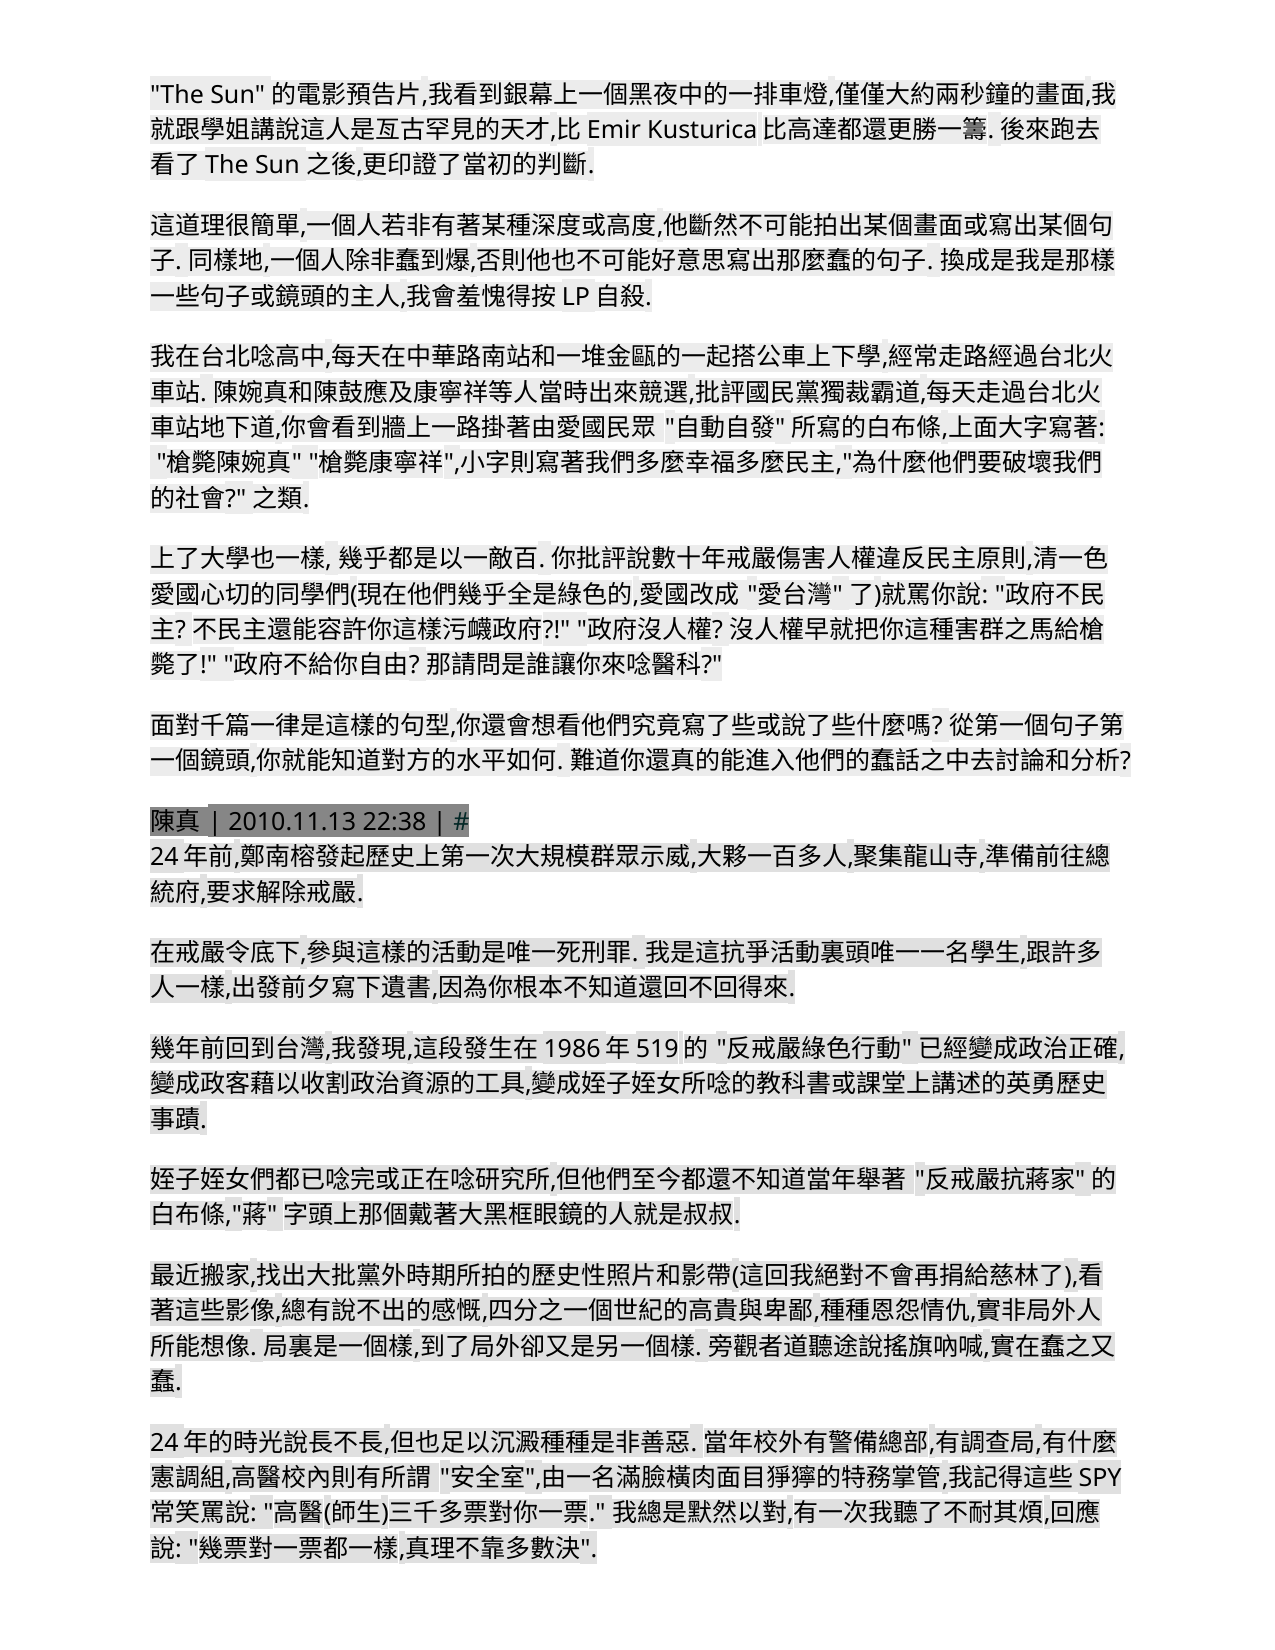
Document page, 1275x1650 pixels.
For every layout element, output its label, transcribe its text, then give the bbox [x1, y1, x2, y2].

text 幾年前回到台灣,我發現,這段發生在1986年519的 "反戒嚴綠色行動" 已經變成政治正確,變成政客藉以收割政治資源的工具,變成姪子姪女所唸的教科書或課堂上講述的英勇歷史事蹟. [150, 1029, 1125, 1135]
text 這道理很簡單,一個人若非有著某種深度或高度,他斷然不可能拍出某個畫面或寫出某個句子. 同樣地,一個人除非蠢到爆,否則他也不可能好意思寫出那麼蠢的句子. 換成是我是那樣一些句子或鏡頭的主人,我會羞愧得按LP自殺. [150, 206, 1125, 312]
text 面對千篇一律是這樣的句型,你還會想看他們究竟寫了些或說了些什麼嗎? 從第一個句子第一個鏡頭,你就能知道對方的水平如何. 難道你還真的能進入他們的蠢話之中去討論和分析? [150, 706, 1125, 777]
text 我在台北唸高中,每天在中華路南站和一堆金甌的一起搭公車上下學,經常走路經過台北火車站. 陳婉真和陳鼓應及康寧祥等人當時出來競選,批評國民黨獨裁霸道,每天走過台北火車站地下道,你會看到牆上一路掛著由愛國民眾 "自動自發" 所寫的白布條,上面大字寫著: "槍斃陳婉真" "槍斃康寧祥",小字則寫著我們多麼幸福多麼民主,"為什麼他們要破壞我們的社會?" 之類. [150, 337, 1125, 514]
text 在戒嚴令底下,參與這樣的活動是唯一死刑罪. 我是這抗爭活動裏頭唯一一名學生,跟許多人一樣,出發前夕寫下遺書,因為你根本不知道還回不回得來. [150, 933, 1125, 1004]
text 最近搬家,找出大批黨外時期所拍的歷史性照片和影帶(這回我絕對不會再捐給慈林了),看著這些影像,總有說不出的感慨,四分之一個世紀的高貴與卑鄙,種種恩怨情仇,實非局外人所能想像. 局裏是一個樣,到了局外卻又是另一個樣. 旁觀者道聽途說搖旗吶喊,實在蠢之又蠢. [150, 1256, 1125, 1398]
text 24年的時光說長不長,但也足以沉澱種種是非善惡. 當年校外有警備總部,有調查局,有什麼憲調組,高醫校內則有所謂 "安全室",由一名滿臉橫肉面目猙獰的特務掌管,我記得這些SPY常笑罵說: "高醫(師生)三千多票對你一票." 我總是默然以對,有一次我聽了不耐其煩,回應說: "幾票對一票都一樣,真理不靠多數決". [150, 1423, 1125, 1564]
text 上了大學也一樣, 幾乎都是以一敵百. 你批評說數十年戒嚴傷害人權違反民主原則,清一色愛國心切的同學們(現在他們幾乎全是綠色的,愛國改成 "愛台灣" 了)就罵你說: "政府不民主? 不民主還能容許你這樣污衊政府?!" "政府沒人權? 沒人權早就把你這種害群之馬給槍斃了!" "政府不給你自由? 那請問是誰讓你來唸醫科?" [150, 539, 1125, 681]
text "The Sun" 的電影預告片,我看到銀幕上一個黑夜中的一排車燈,僅僅大約兩秒鐘的畫面,我就跟學姐講說這人是亙古罕見的天才,比Emir Kusturica比高達都還更勝一籌. 後來跑去看了The Sun 之後,更印證了當初的判斷. [150, 75, 1125, 181]
text 陳真 | 2010.11.13 22:38 | # [150, 802, 1125, 837]
text 姪子姪女們都已唸完或正在唸研究所,但他們至今都還不知道當年舉著 "反戒嚴抗蔣家" 的白布條,"蔣" 字頭上那個戴著大黑框眼鏡的人就是叔叔. [150, 1160, 1125, 1231]
text 24年前,鄭南榕發起歷史上第一次大規模群眾示威,大夥一百多人,聚集龍山寺,準備前往總統府,要求解除戒嚴. [150, 837, 1125, 908]
